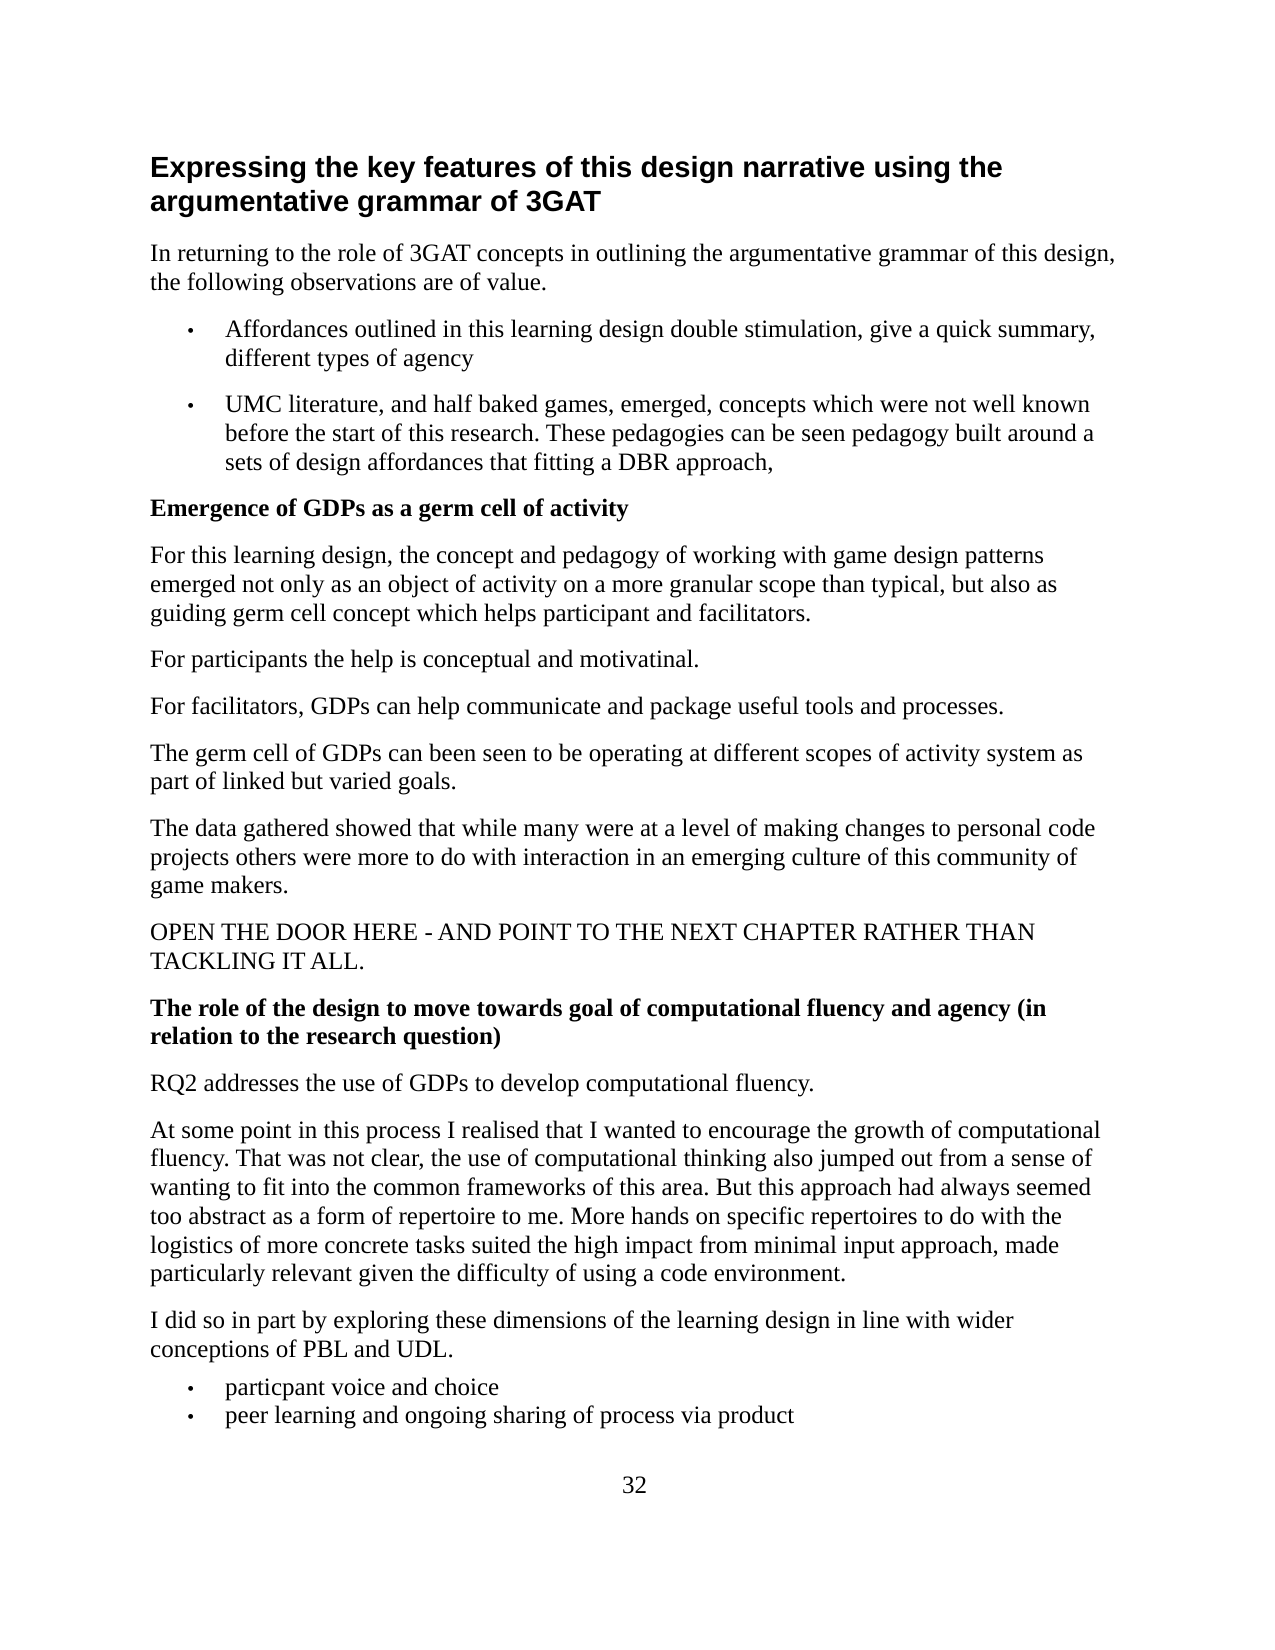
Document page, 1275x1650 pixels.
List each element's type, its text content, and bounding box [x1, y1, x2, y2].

text For participants the help is conceptual and motivatinal. [150, 644, 1125, 673]
list peer learning and ongoing sharing of process via product [187, 1400, 1125, 1429]
list particpant voice and choice [187, 1372, 1125, 1400]
text The role of the design to move towards goal of computational fluency and agency (in relation to the research question) [150, 993, 1125, 1050]
text The germ cell of GDPs can been seen to be operating at different scopes of activity system as part of linked but varied goals. [150, 738, 1125, 795]
text I did so in part by exploring these dimensions of the learning design in line with wider conceptions of PBL and UDL. [150, 1305, 1125, 1363]
text At some point in this process I realised that I wanted to encourage the growth of computational fluency. That was not clear, the use of computational thinking also jumped out from a sense of wanting to fit into the common frameworks of this area. But this approach had always seemed too abstract as a form of repertoire to me. More hands on specific repertoires to do with the logistics of more concrete tasks suited the high impact from minimal input approach, made particularly relevant given the difficulty of using a code environment. [150, 1115, 1125, 1287]
subtitle Expressing the key features of this design narrative using the argumentative grammar of 3GAT [150, 150, 1125, 217]
list Affordances outlined in this learning design double stimulation, give a quick summary, different types of agency [187, 314, 1125, 371]
list UMC literature, and half baked games, emerged, concepts which were not well known before the start of this research. These pedagogies can be seen pedagogy built around a sets of design affordances that fitting a DBR approach, [187, 389, 1125, 476]
text For this learning design, the concept and pedagogy of working with game design patterns emerged not only as an object of activity on a more granular scope than typical, but also as guiding germ cell concept which helps participant and facilitators. [150, 540, 1125, 626]
text The data gathered showed that while many were at a level of making changes to personal code projects others were more to do with interaction in an emerging culture of this community of game makers. [150, 813, 1125, 899]
text Emergence of GDPs as a germ cell of activity [150, 493, 1125, 522]
text RQ2 addresses the use of GDPs to develop computational fluency. [150, 1068, 1125, 1097]
text For facilitators, GDPs can help communicate and package useful tools and processes. [150, 691, 1125, 720]
text In returning to the role of 3GAT concepts in outlining the argumentative grammar of this design, the following observations are of value. [150, 238, 1125, 296]
text OPEN THE DOOR HERE - AND POINT TO THE NEXT CHAPTER RATHER THAN TACKLING IT ALL. [150, 917, 1125, 975]
